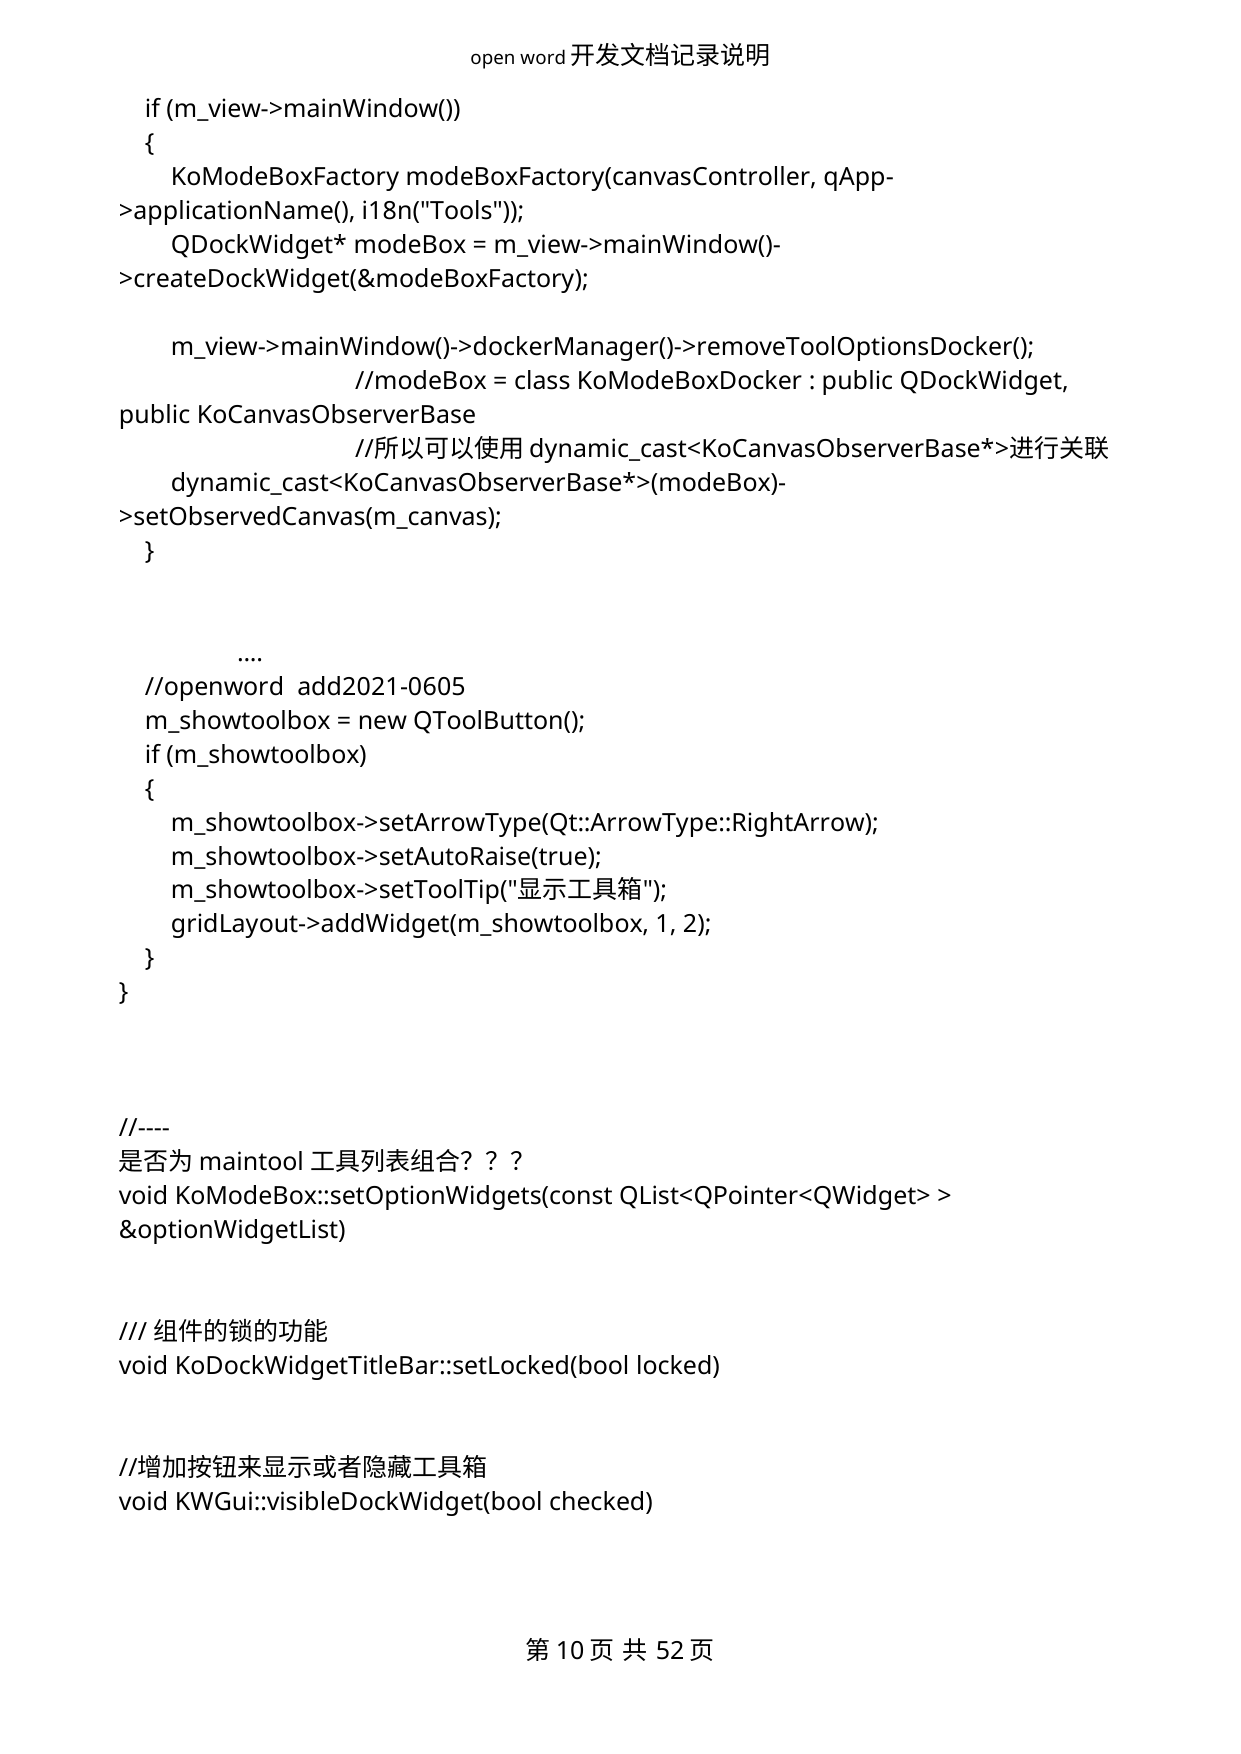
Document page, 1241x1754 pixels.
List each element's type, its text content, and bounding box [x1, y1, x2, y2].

text //---- [119, 1110, 1121, 1144]
text m_showtoolbox->setToolTip("显示工具箱"); [119, 872, 1121, 906]
text //所以可以使用dynamic_cast<KoCanvasObserverBase*>进行关联 [119, 431, 1121, 465]
text //增加按钮来显示或者隐藏工具箱 [119, 1450, 1121, 1484]
text m_showtoolbox->setArrowType(Qt::ArrowType::RightArrow); [119, 804, 1121, 838]
text //openword add2021-0605 [119, 669, 1121, 703]
text } [119, 533, 1121, 567]
text /// 组件的锁的功能 [119, 1314, 1121, 1348]
text if (m_showtoolbox) [119, 737, 1121, 771]
text dynamic_cast<KoCanvasObserverBase*>(modeBox)->setObservedCanvas(m_canvas); [119, 465, 1121, 533]
text void KoDockWidgetTitleBar::setLocked(bool locked) [119, 1348, 1121, 1382]
text gridLayout->addWidget(m_showtoolbox, 1, 2); [119, 906, 1121, 940]
text QDockWidget* modeBox = m_view->mainWindow()->createDockWidget(&modeBoxFactory); [119, 227, 1121, 295]
text .... [119, 635, 1121, 669]
text { [119, 125, 1121, 159]
text { [119, 771, 1121, 804]
text m_view->mainWindow()->dockerManager()->removeToolOptionsDocker(); [119, 329, 1121, 363]
text void KWGui::visibleDockWidget(bool checked) [119, 1484, 1121, 1518]
text //modeBox = class KoModeBoxDocker : public QDockWidget, public KoCanvasObserverBase [119, 363, 1121, 431]
text if (m_view->mainWindow()) [119, 91, 1121, 125]
text } [119, 940, 1121, 974]
text } [119, 974, 1121, 1008]
text m_showtoolbox->setAutoRaise(true); [119, 838, 1121, 872]
text 是否为maintool 工具列表组合？？？ [119, 1144, 1121, 1178]
text void KoModeBox::setOptionWidgets(const QList<QPointer<QWidget> > &optionWidgetList) [119, 1178, 1121, 1246]
text KoModeBoxFactory modeBoxFactory(canvasController, qApp->applicationName(), i18n("Tools")); [119, 159, 1121, 227]
text m_showtoolbox = new QToolButton(); [119, 703, 1121, 737]
